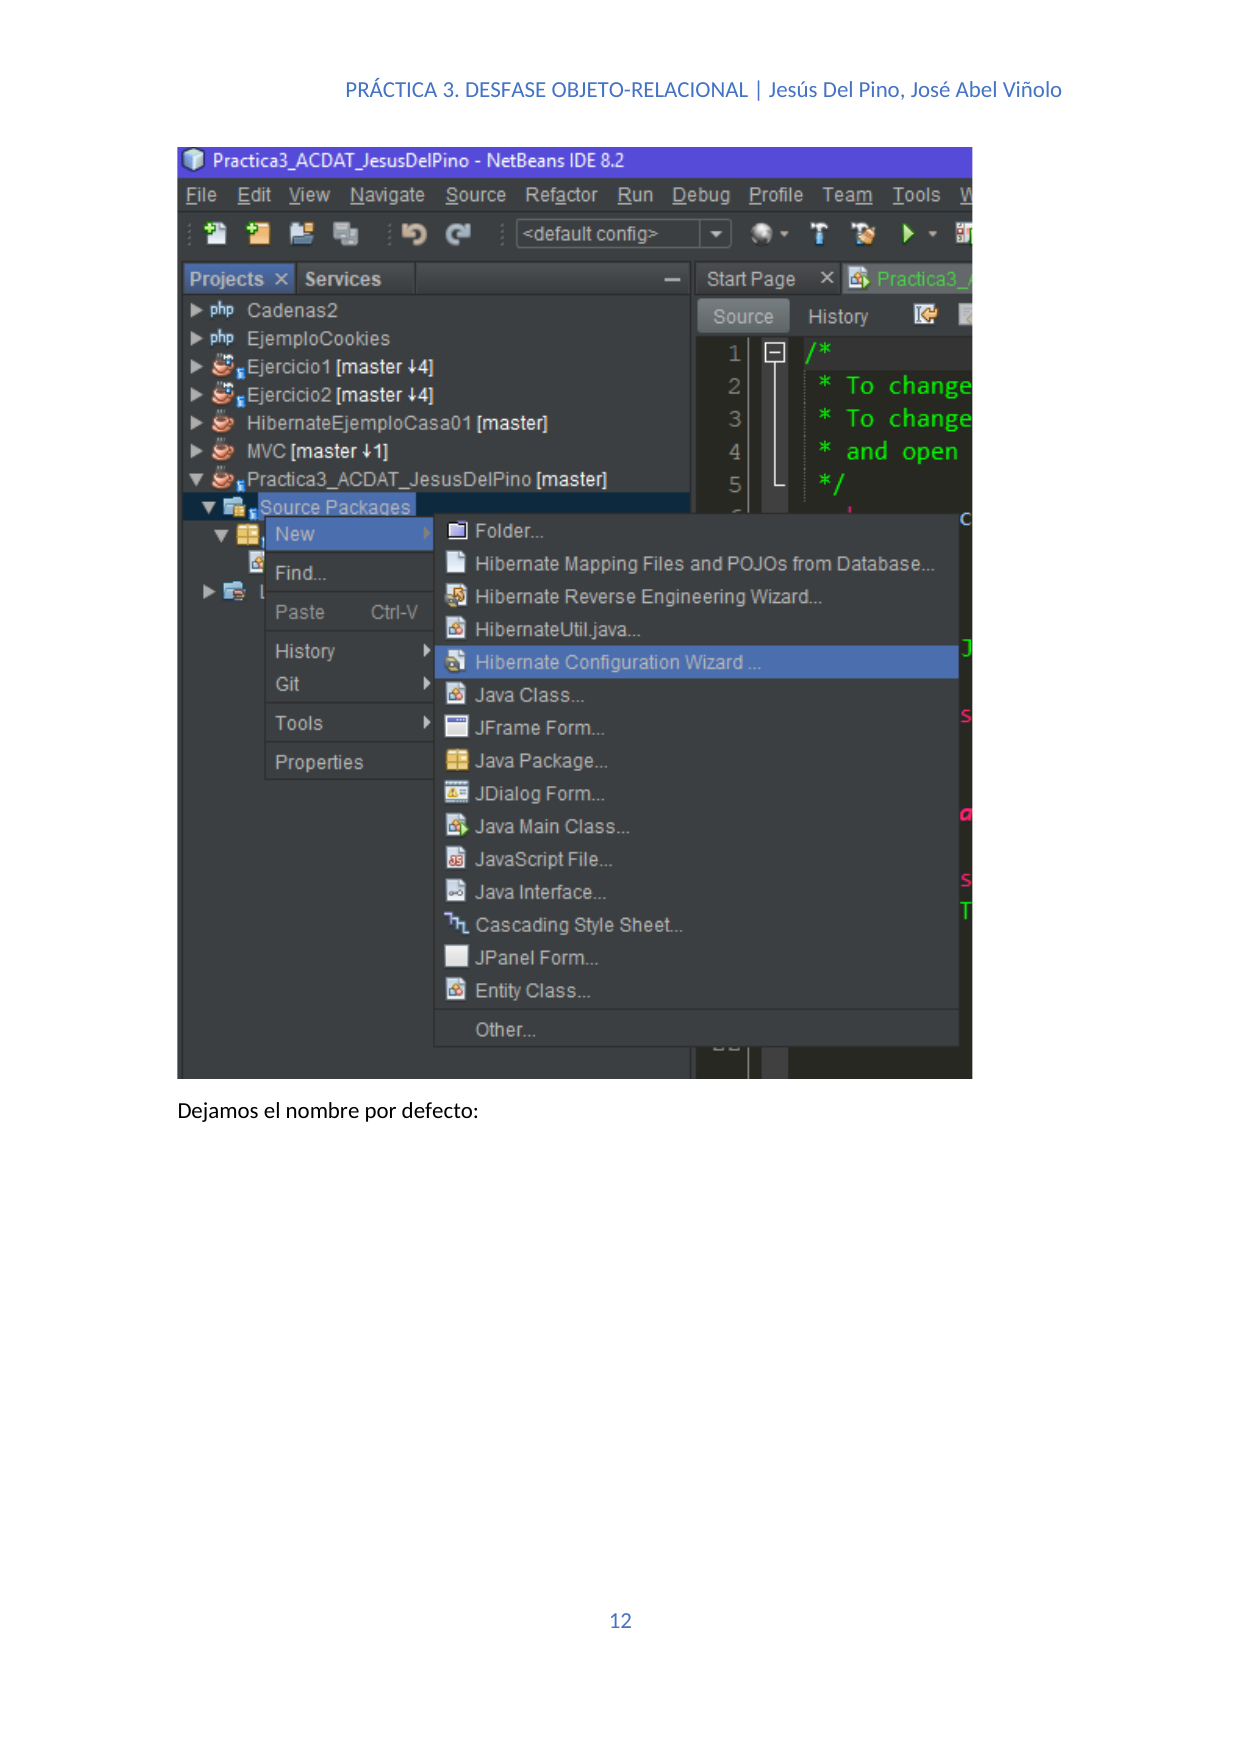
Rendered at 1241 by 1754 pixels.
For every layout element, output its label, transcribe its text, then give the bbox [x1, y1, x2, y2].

text Dejamos el nombre por defecto: [177, 1096, 1063, 1124]
